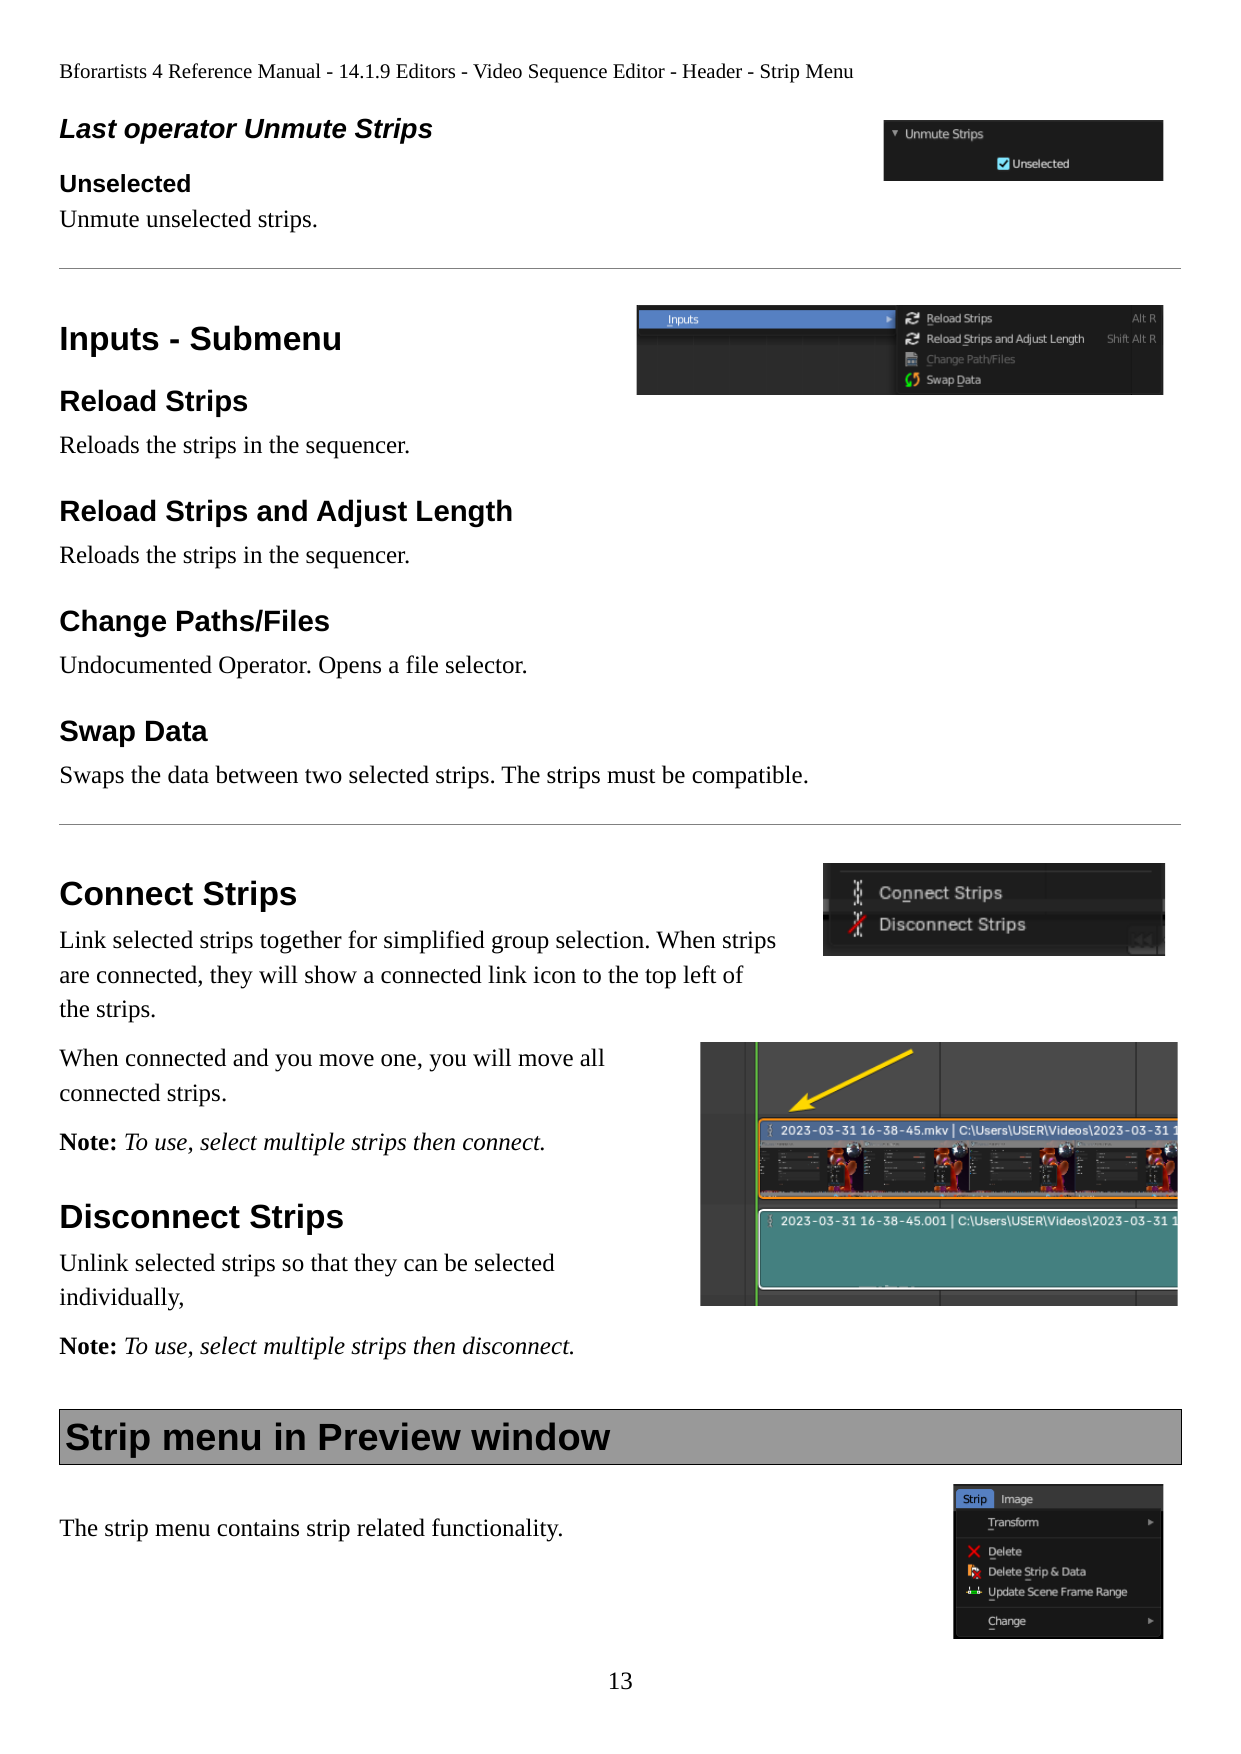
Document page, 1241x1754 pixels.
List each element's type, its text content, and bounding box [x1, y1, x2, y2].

subtitle Swap Data [59, 714, 1181, 747]
text Note: To use, select multiple strips then disconnect. [59, 1331, 1181, 1360]
text Link selected strips together for simplified group selection. When strips are connected, they will show a connected link icon to the top left of the strips. [59, 925, 1181, 1023]
subtitle Disconnect Strips [59, 1197, 700, 1235]
table_header Strip menu in Preview window [60, 1410, 1181, 1464]
text The strip menu contains strip related functionality. [59, 1513, 953, 1542]
text Reloads the strips in the sequencer. [59, 430, 1181, 459]
subtitle Connect Strips [59, 874, 823, 913]
picture [883, 120, 1164, 181]
text Unmute unselected strips. [59, 204, 1181, 233]
picture [636, 305, 1164, 395]
text Swaps the data between two selected strips. The strips must be compatible. [59, 760, 1181, 789]
subtitle Change Paths/Files [59, 604, 1181, 638]
text When connected and you move one, you will move all connected strips. [59, 1043, 700, 1106]
text Note: To use, select multiple strips then connect. [59, 1127, 700, 1156]
subtitle Last operator Unmute Strips [59, 113, 1181, 144]
text Undocumented Operator. Opens a file selector. [59, 650, 1181, 679]
subtitle Reload Strips and Adjust Length [59, 494, 1181, 528]
text Unlink selected strips so that they can be selected individually, [59, 1248, 1181, 1311]
subtitle Unselected [59, 169, 1181, 198]
subtitle Reload Strips [59, 384, 1181, 418]
subtitle [1166, 874, 1181, 913]
picture [700, 1042, 1178, 1306]
subtitle [1164, 318, 1181, 357]
picture [823, 863, 1166, 956]
text Reloads the strips in the sequencer. [59, 540, 1181, 569]
picture [953, 1484, 1164, 1639]
subtitle Inputs - Submenu [59, 318, 636, 357]
